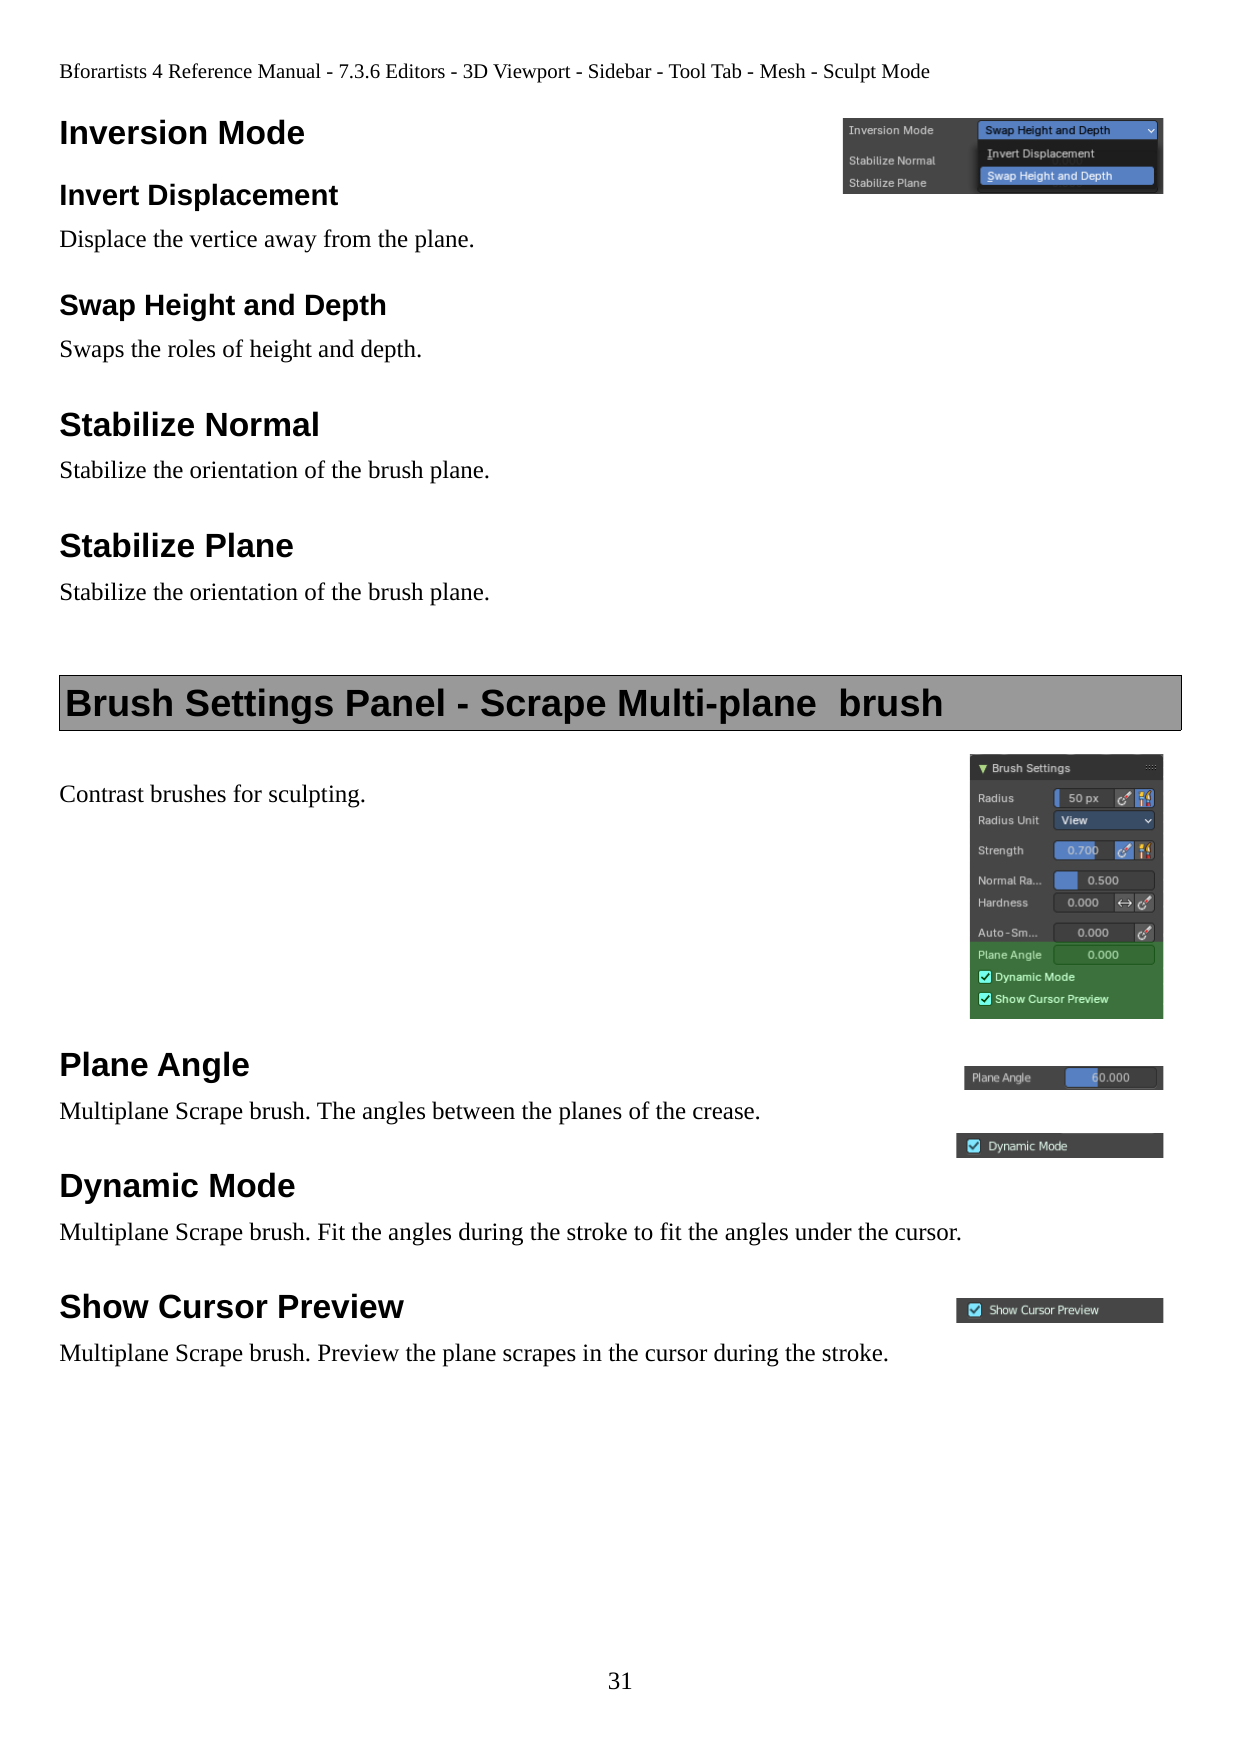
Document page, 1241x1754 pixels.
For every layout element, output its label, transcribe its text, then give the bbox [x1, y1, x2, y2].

text Contrast brushes for sculpting. [59, 779, 969, 808]
picture [956, 1298, 1164, 1323]
text Swaps the roles of height and depth. [59, 334, 1181, 363]
text Multiplane Scrape brush. The angles between the planes of the crease. [59, 1096, 1181, 1125]
subtitle Swap Height and Depth [59, 288, 1181, 322]
picture [842, 118, 1164, 194]
subtitle Stabilize Plane [59, 525, 1181, 564]
text Stabilize the orientation of the brush plane. [59, 456, 1181, 484]
subtitle Invert Displacement [59, 178, 1181, 212]
subtitle Plane Angle [59, 1045, 1181, 1084]
subtitle Inversion Mode [59, 113, 1181, 151]
text Stabilize the orientation of the brush plane. [59, 577, 1181, 605]
table_header Brush Settings Panel - Scrape Multi-plane brush [60, 676, 1181, 730]
text Multiplane Scrape brush. Preview the plane scrapes in the cursor during the stroke. [59, 1338, 1181, 1367]
subtitle Stabilize Normal [59, 404, 1181, 443]
text Multiplane Scrape brush. Fit the angles during the stroke to fit the angles under the cursor. [59, 1217, 1181, 1246]
picture [964, 1066, 1164, 1090]
text Displace the vertice away from the plane. [59, 224, 1181, 253]
picture [969, 754, 1164, 1019]
subtitle Show Cursor Preview [59, 1287, 1181, 1326]
picture [956, 1133, 1164, 1158]
subtitle Dynamic Mode [59, 1166, 1181, 1205]
